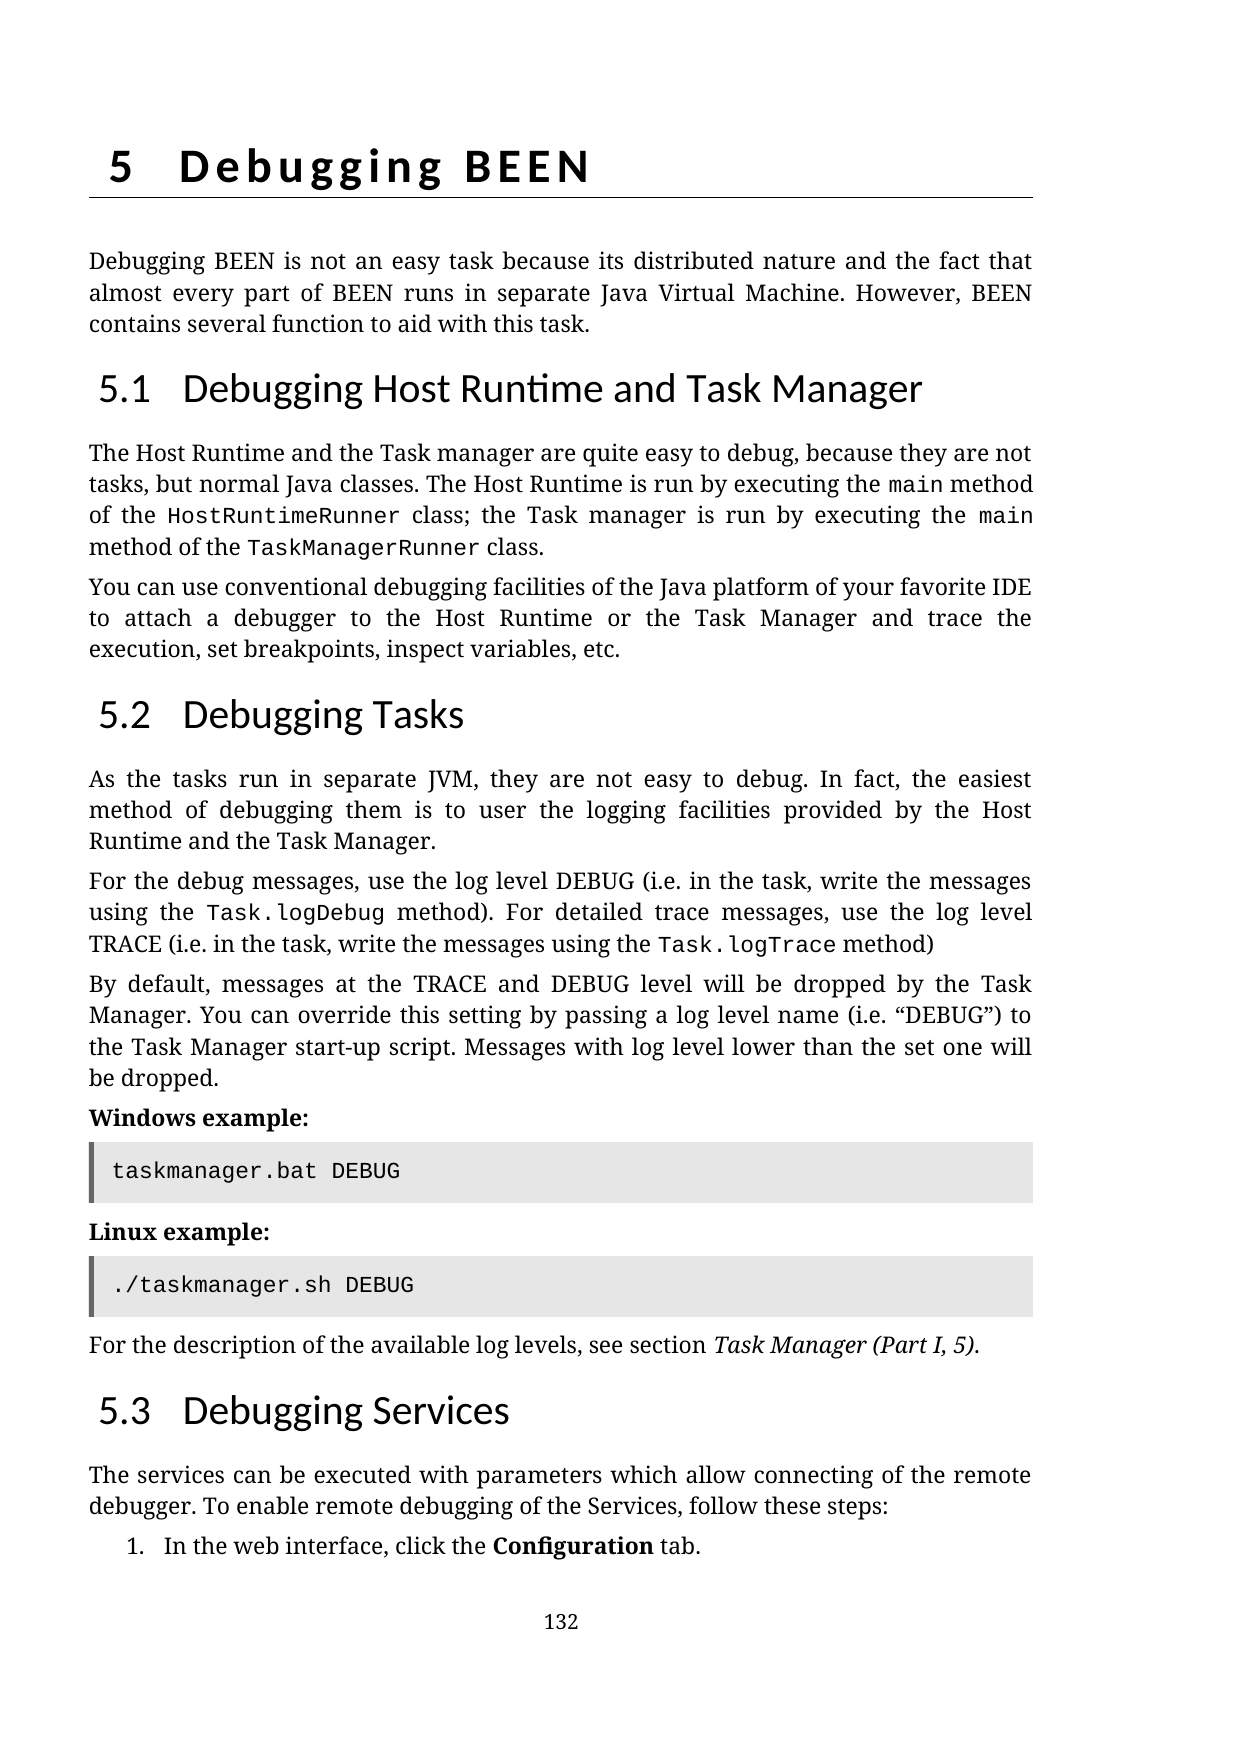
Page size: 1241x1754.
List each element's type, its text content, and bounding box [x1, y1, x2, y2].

text ./taskmanager.sh DEBUG [94, 1256, 1033, 1317]
text For the description of the available log levels, see section Task Manager (Part I, 5). [88, 1329, 1033, 1361]
subtitle Debugging Tasks [88, 697, 1033, 739]
subtitle Debugging BEEN [88, 143, 1033, 198]
text The services can be executed with parameters which allow connecting of the remote debugger. To enable remote debugging of the Services, follow these steps: [88, 1458, 1033, 1521]
text Linux example: [88, 1216, 1033, 1247]
text By default, messages at the TRACE and DEBUG level will be dropped by the Task Manager. You can override this setting by passing a log level name (i.e. “DEBUG”) to the Task Manager start-up script. Messages with log level lower than the set one will be dropped. [88, 968, 1033, 1093]
text The Host Runtime and the Task manager are quite easy to debug, because they are not tasks, but normal Java classes. The Host Runtime is run by executing the main method of the HostRuntimeRunner class; the Task manager is run by executing the main method of the TaskManagerRunner class. [88, 437, 1033, 562]
text taskmanager.bat DEBUG [94, 1142, 1033, 1203]
text You can use conventional debugging facilities of the Java platform of your favorite IDE to attach a debugger to the Host Runtime or the Task Manager and trace the execution, set breakpoints, inspect variables, etc. [88, 571, 1033, 665]
text Debugging BEEN is not an easy task because its distributed nature and the fact that almost every part of BEEN runs in separate Java Virtual Machine. However, BEEN contains several function to aid with this task. [88, 245, 1033, 339]
list In the web interface, click the Configuration tab. [126, 1530, 1033, 1561]
text Windows example: [88, 1102, 1033, 1133]
subtitle Debugging Services [88, 1393, 1033, 1435]
text For the debug messages, use the log level DEBUG (i.e. in the task, write the messages using the Task.logDebug method). For detailed trace messages, use the log level TRACE (i.e. in the task, write the messages using the Task.logTrace method) [88, 865, 1033, 959]
text As the tasks run in separate JVM, they are not easy to debug. In fact, the easiest method of debugging them is to user the logging facilities provided by the Host Runtime and the Task Manager. [88, 762, 1033, 856]
subtitle Debugging Host Runtime and Task Manager [88, 371, 1033, 413]
